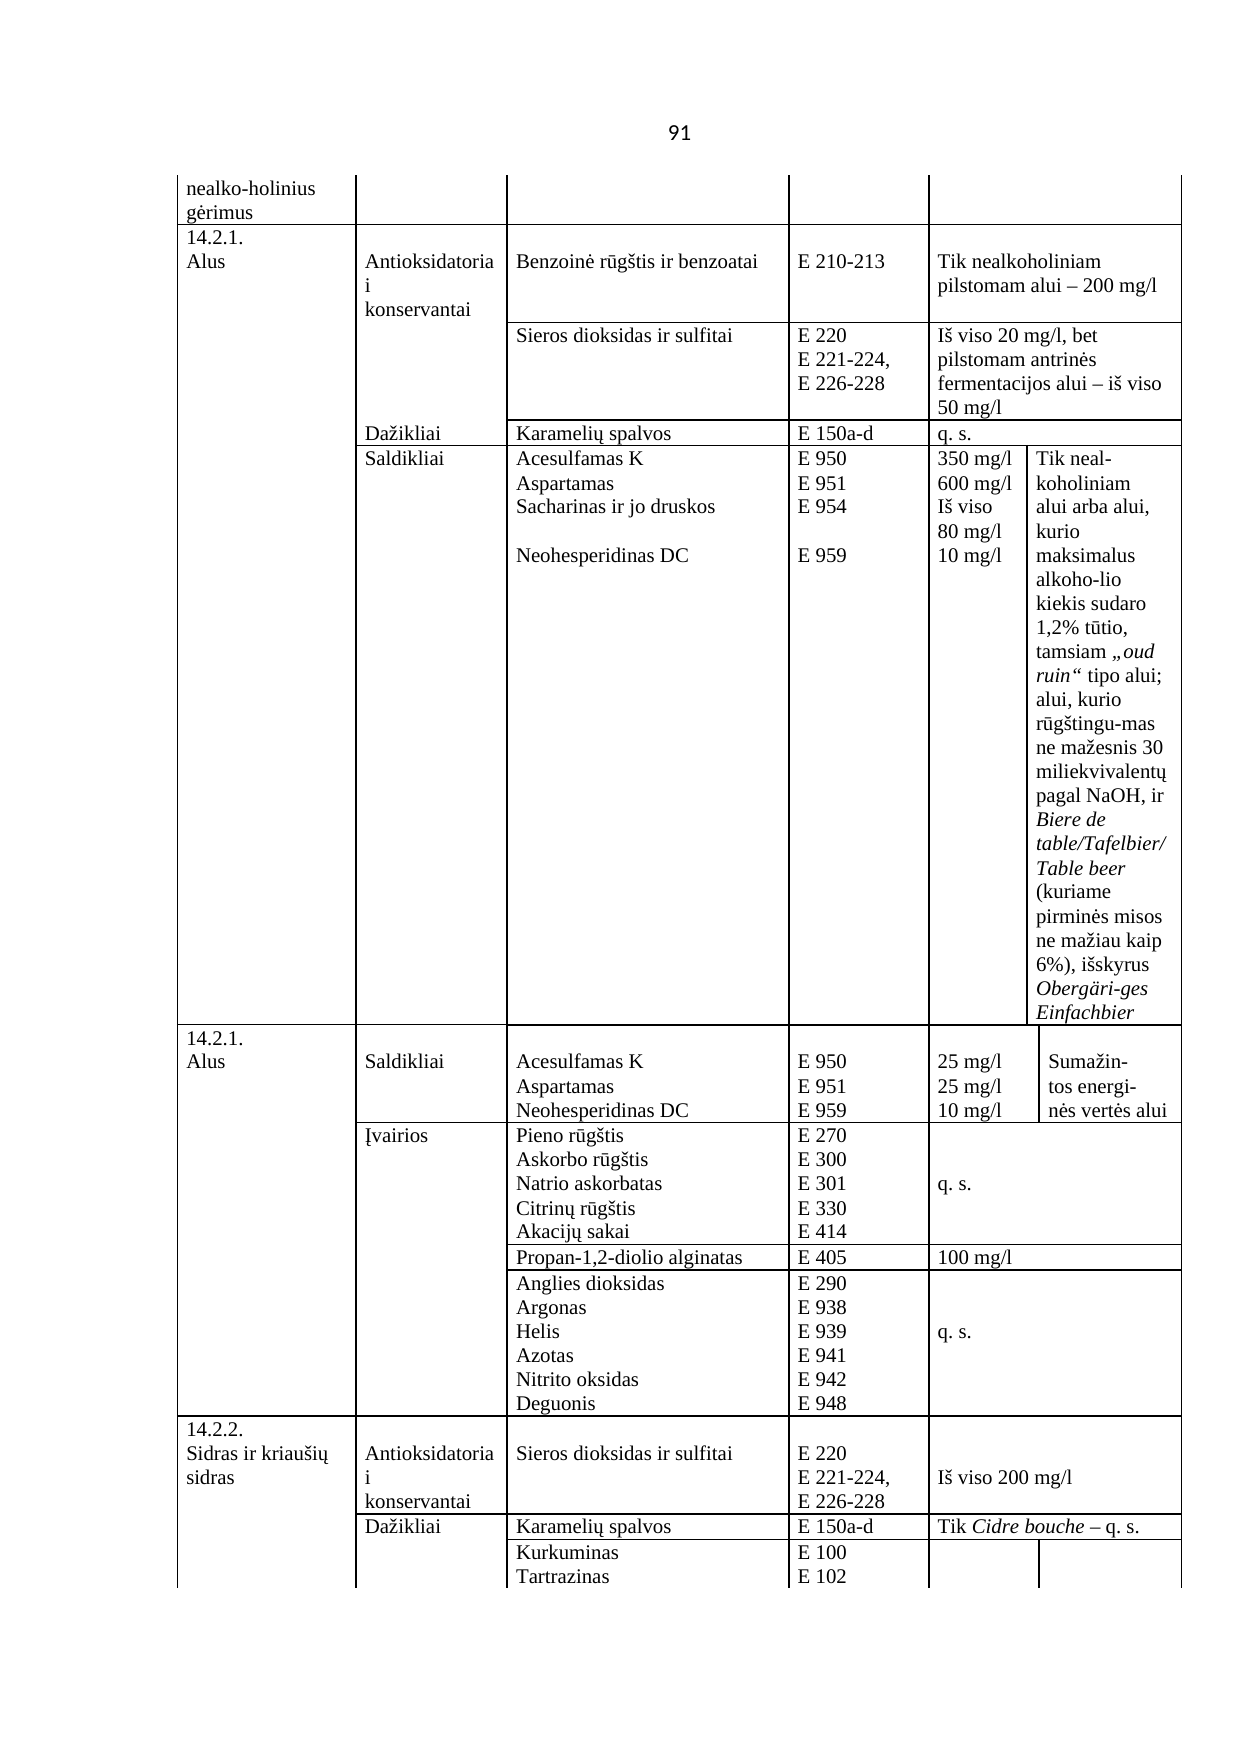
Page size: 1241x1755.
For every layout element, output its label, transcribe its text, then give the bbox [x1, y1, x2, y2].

table_cell Dažikliai [357, 419, 506, 445]
table_cell E 414 [790, 1220, 928, 1243]
table_cell [178, 445, 355, 470]
table_cell q. s. [930, 1171, 1181, 1195]
table_cell [178, 1513, 355, 1538]
table_cell [930, 1367, 1181, 1391]
table_cell 25 mg/l [930, 1026, 1038, 1073]
table_cell Karamelių spalvos [508, 421, 788, 445]
table_cell Sieros dioksidas ir sulfitai [508, 323, 788, 419]
table_cell [357, 1564, 506, 1588]
table_cell Citrinų rūgštis [508, 1195, 788, 1219]
table_cell [178, 1171, 355, 1195]
table_cell [930, 1343, 1181, 1367]
table_cell Aspartamas [508, 1074, 788, 1098]
table_cell Sacharinas ir jo druskos [508, 495, 788, 543]
table_cell [508, 175, 788, 224]
table_cell tos energi- [1040, 1074, 1181, 1098]
table_cell Pieno rūgštis [508, 1123, 788, 1147]
table_cell Antioksidatoriai konservantai [357, 1417, 506, 1513]
table_cell E 959 [790, 543, 928, 1024]
table_cell Azotas [508, 1343, 788, 1367]
table_cell E 951 [790, 470, 928, 494]
table_cell [930, 1295, 1181, 1319]
table_cell [357, 543, 506, 1024]
table_cell Iš viso 20 mg/l, bet pilstomam antrinės fermentacijos alui – iš viso 50 mg/l [930, 323, 1181, 419]
table_cell E 954 [790, 495, 928, 543]
table_cell 14.2.1. Alus [178, 1025, 355, 1073]
table_cell [357, 1220, 506, 1243]
table_cell Neohesperidinas DC [508, 1098, 788, 1122]
table_cell Tartrazinas [508, 1564, 788, 1588]
table_cell [178, 1098, 355, 1122]
table_cell Antioksidatoriai konservantai [357, 225, 506, 321]
table_cell nealko-holinius gėrimus [178, 175, 355, 224]
table_cell [357, 1539, 506, 1564]
table_cell [357, 1244, 506, 1269]
table_cell Acesulfamas K [508, 1026, 788, 1073]
table_cell [178, 1343, 355, 1367]
table_cell Įvairios [357, 1123, 506, 1147]
table_cell Tik Cidre bouche – q. s. [930, 1515, 1181, 1538]
table_cell E 270 [790, 1123, 928, 1147]
table_cell 600 mg/l [930, 470, 1026, 494]
table_cell 100 mg/l [930, 1245, 1181, 1269]
table_cell [930, 1391, 1181, 1415]
table_cell E 939 [790, 1319, 928, 1343]
table_cell 14.2.2. Sidras ir kriaušių sidras [178, 1417, 355, 1513]
table_cell [357, 470, 506, 494]
table_cell [357, 321, 506, 419]
table_cell [178, 1295, 355, 1319]
table_cell alui arba alui, kurio [1028, 495, 1181, 543]
table_cell Iš viso 200 mg/l [930, 1417, 1181, 1513]
table_cell E 942 [790, 1367, 928, 1391]
table_cell [357, 1098, 506, 1122]
table_cell [790, 175, 928, 224]
table_cell Askorbo rūgštis [508, 1147, 788, 1171]
table_cell [357, 1195, 506, 1219]
table_cell Neohesperidinas DC [508, 543, 788, 1024]
table_cell [178, 495, 355, 543]
table_cell [357, 1074, 506, 1098]
table_cell Dažikliai [357, 1515, 506, 1538]
table_cell [930, 1564, 1038, 1588]
table_cell q. s. [930, 421, 1181, 445]
table_cell [1040, 1564, 1181, 1588]
table_cell [178, 321, 355, 419]
table_cell [357, 1343, 506, 1367]
table_cell Sumažin- [1040, 1026, 1181, 1073]
table_cell nės vertės alui [1040, 1098, 1181, 1122]
table_cell Benzoinė rūgštis ir benzoatai [508, 225, 788, 321]
table_cell E 951 [790, 1074, 928, 1098]
table_cell E 959 [790, 1098, 928, 1122]
table_cell Aspartamas [508, 470, 788, 494]
table_cell [357, 175, 506, 224]
table_cell [930, 1540, 1038, 1564]
table_cell [357, 1269, 506, 1295]
table_cell [178, 1244, 355, 1269]
table_cell [178, 1074, 355, 1098]
table_cell [357, 1319, 506, 1343]
table_cell Deguonis [508, 1391, 788, 1415]
table_cell [178, 1269, 355, 1295]
table_cell E 950 [790, 446, 928, 470]
table_cell Nitrito oksidas [508, 1367, 788, 1391]
table_cell E 150a-d [790, 421, 928, 445]
table_cell [357, 495, 506, 543]
table_cell Karamelių spalvos [508, 1515, 788, 1538]
table_cell [178, 1391, 355, 1415]
table_cell Tik neal- [1028, 446, 1181, 470]
table_cell E 220 E 221-224, E 226-228 [790, 323, 928, 419]
table_cell [178, 543, 355, 1024]
table_cell Natrio askorbatas [508, 1171, 788, 1195]
table_cell E 220 E 221-224, E 226-228 [790, 1417, 928, 1513]
table_cell q. s. [930, 1319, 1181, 1343]
table_cell [357, 1295, 506, 1319]
table_cell E 938 [790, 1295, 928, 1319]
table_cell E 941 [790, 1343, 928, 1367]
table_cell Tik nealkoholiniam pilstomam alui – 200 mg/l [930, 225, 1181, 321]
table_cell E 405 [790, 1245, 928, 1269]
table_cell [930, 1123, 1181, 1147]
table_cell E 948 [790, 1391, 928, 1415]
table_cell 350 mg/l [930, 446, 1026, 470]
table_cell [930, 1147, 1181, 1171]
table_cell [178, 1539, 355, 1564]
table_cell E 100 [790, 1540, 928, 1564]
table_cell [178, 1319, 355, 1343]
table_cell Sieros dioksidas ir sulfitai [508, 1417, 788, 1513]
table_cell [178, 1367, 355, 1391]
table_cell [357, 1171, 506, 1195]
table_cell [178, 470, 355, 494]
table_cell 14.2.1. Alus [178, 225, 355, 321]
table_cell koholiniam [1028, 470, 1181, 494]
table_cell Kurkuminas [508, 1540, 788, 1564]
table_cell Anglies dioksidas [508, 1271, 788, 1295]
table_cell [178, 419, 355, 445]
table_cell E 290 [790, 1271, 928, 1295]
table_cell [178, 1220, 355, 1243]
table_cell Helis [508, 1319, 788, 1343]
table_cell E 300 [790, 1147, 928, 1171]
table_cell [930, 1195, 1181, 1219]
table_cell [930, 175, 1181, 224]
table_cell 10 mg/l [930, 1098, 1038, 1122]
table_cell E 330 [790, 1195, 928, 1219]
table_cell Acesulfamas K [508, 446, 788, 470]
table_cell E 950 [790, 1026, 928, 1073]
table_cell E 210-213 [790, 225, 928, 321]
table_cell E 102 [790, 1564, 928, 1588]
table_cell [178, 1147, 355, 1171]
table_cell [178, 1195, 355, 1219]
table_cell [178, 1122, 355, 1147]
table_cell Saldikliai [357, 1025, 506, 1073]
table_cell [357, 1391, 506, 1415]
table_cell E 301 [790, 1171, 928, 1195]
table_cell [178, 1564, 355, 1588]
table_cell Saldikliai [357, 446, 506, 470]
table_cell 10 mg/l [930, 543, 1026, 1024]
table_cell Akacijų sakai [508, 1220, 788, 1243]
table_cell [1040, 1540, 1181, 1564]
table_cell E 150a-d [790, 1515, 928, 1538]
table_cell [930, 1220, 1181, 1243]
table_cell Argonas [508, 1295, 788, 1319]
table_cell [357, 1147, 506, 1171]
table_cell maksimalus alkoho-lio kiekis sudaro 1,2% tūtio, tamsiam „oud ruin“ tipo alui; alui, kurio rūgštingu-mas ne mažesnis 30 miliekvivalentų pagal NaOH, ir Biere de table/Tafelbier/Table beer (kuriame pirminės misos ne mažiau kaip 6%), išskyrus Obergäri-ges Einfachbier [1028, 543, 1181, 1024]
table_cell [930, 1271, 1181, 1295]
table_cell Propan-1,2-diolio alginatas [508, 1245, 788, 1269]
table_cell 25 mg/l [930, 1074, 1038, 1098]
table_cell Iš viso 80 mg/l [930, 495, 1026, 543]
table_cell [357, 1367, 506, 1391]
